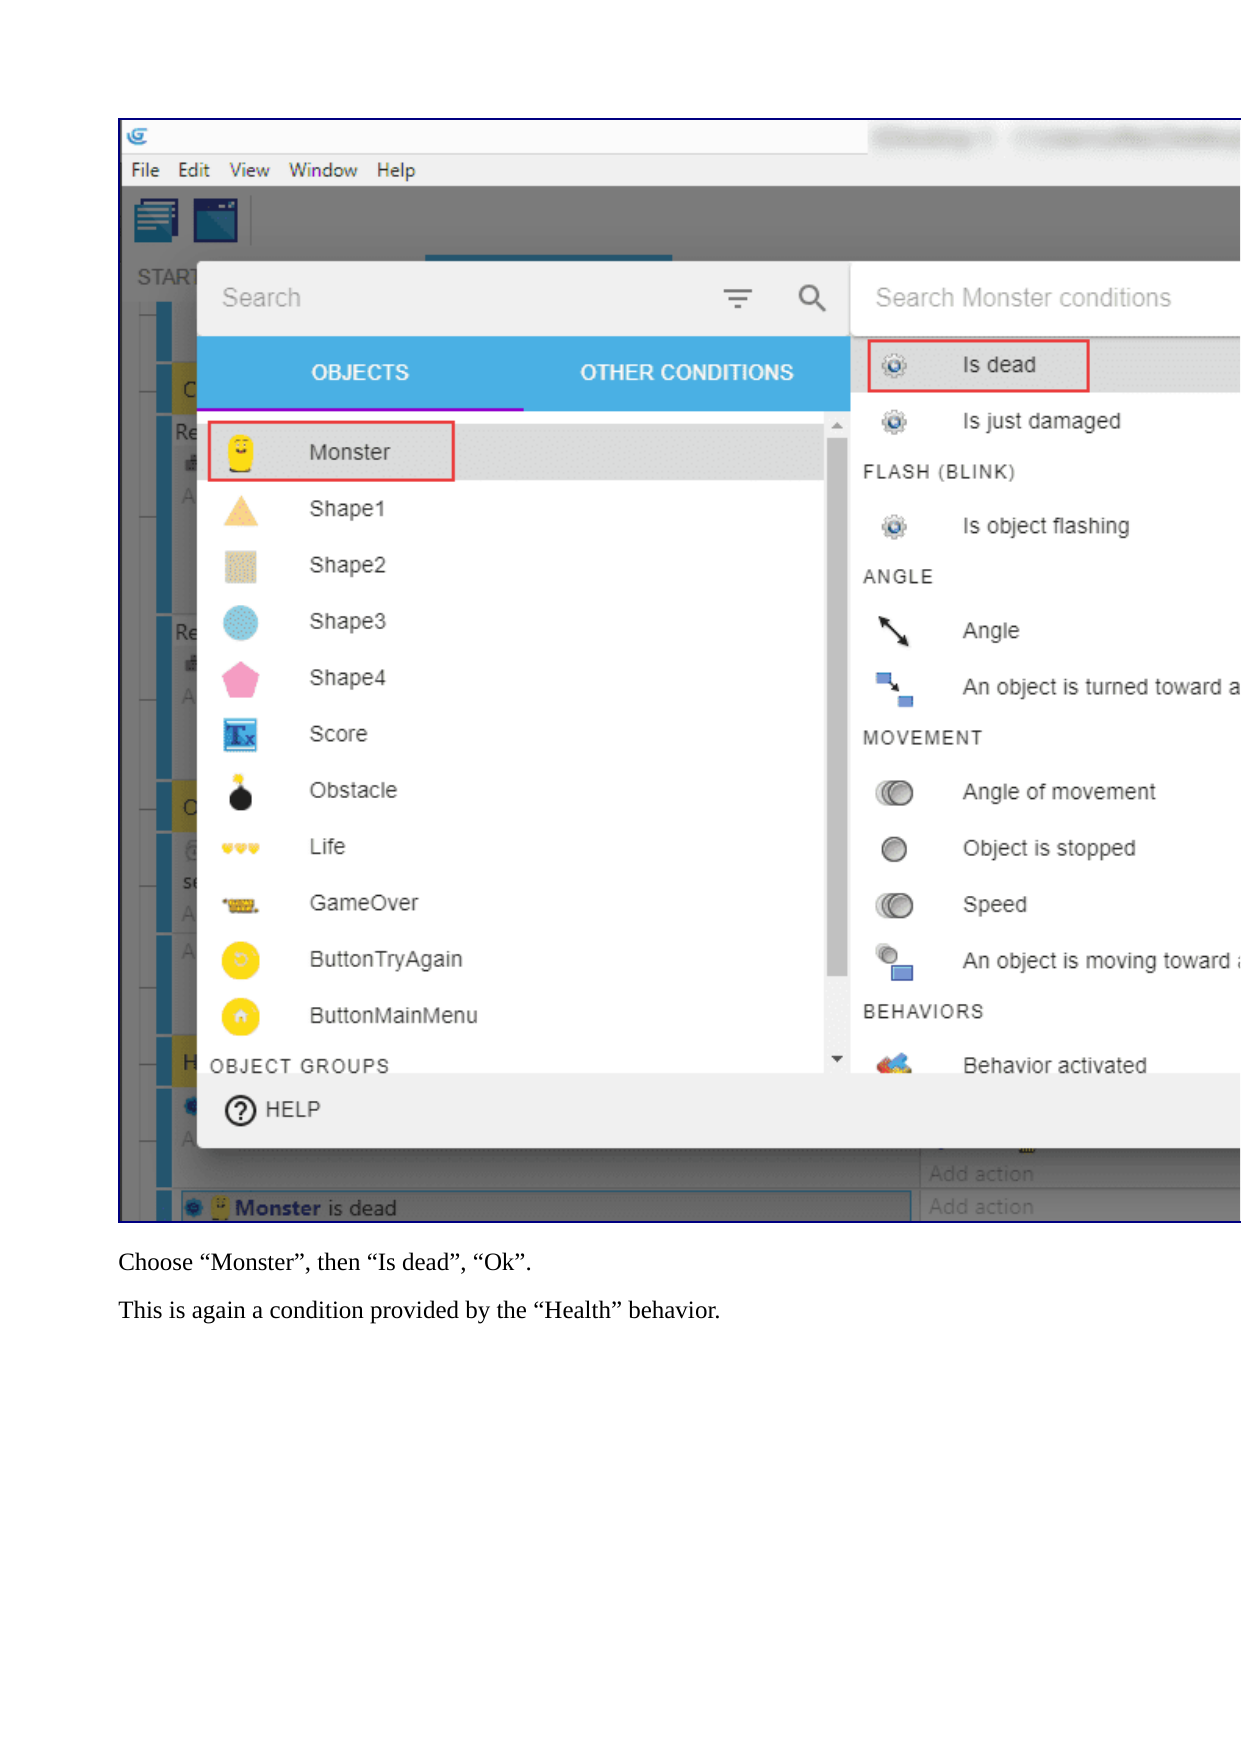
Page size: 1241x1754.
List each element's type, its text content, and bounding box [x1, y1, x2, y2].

text This is again a condition provided by the “Health” behavior. [118, 1295, 1122, 1323]
text Choose “Monster”, then “Is dead”, “Ok”. [118, 1247, 1122, 1276]
picture [120, 120, 1241, 1221]
